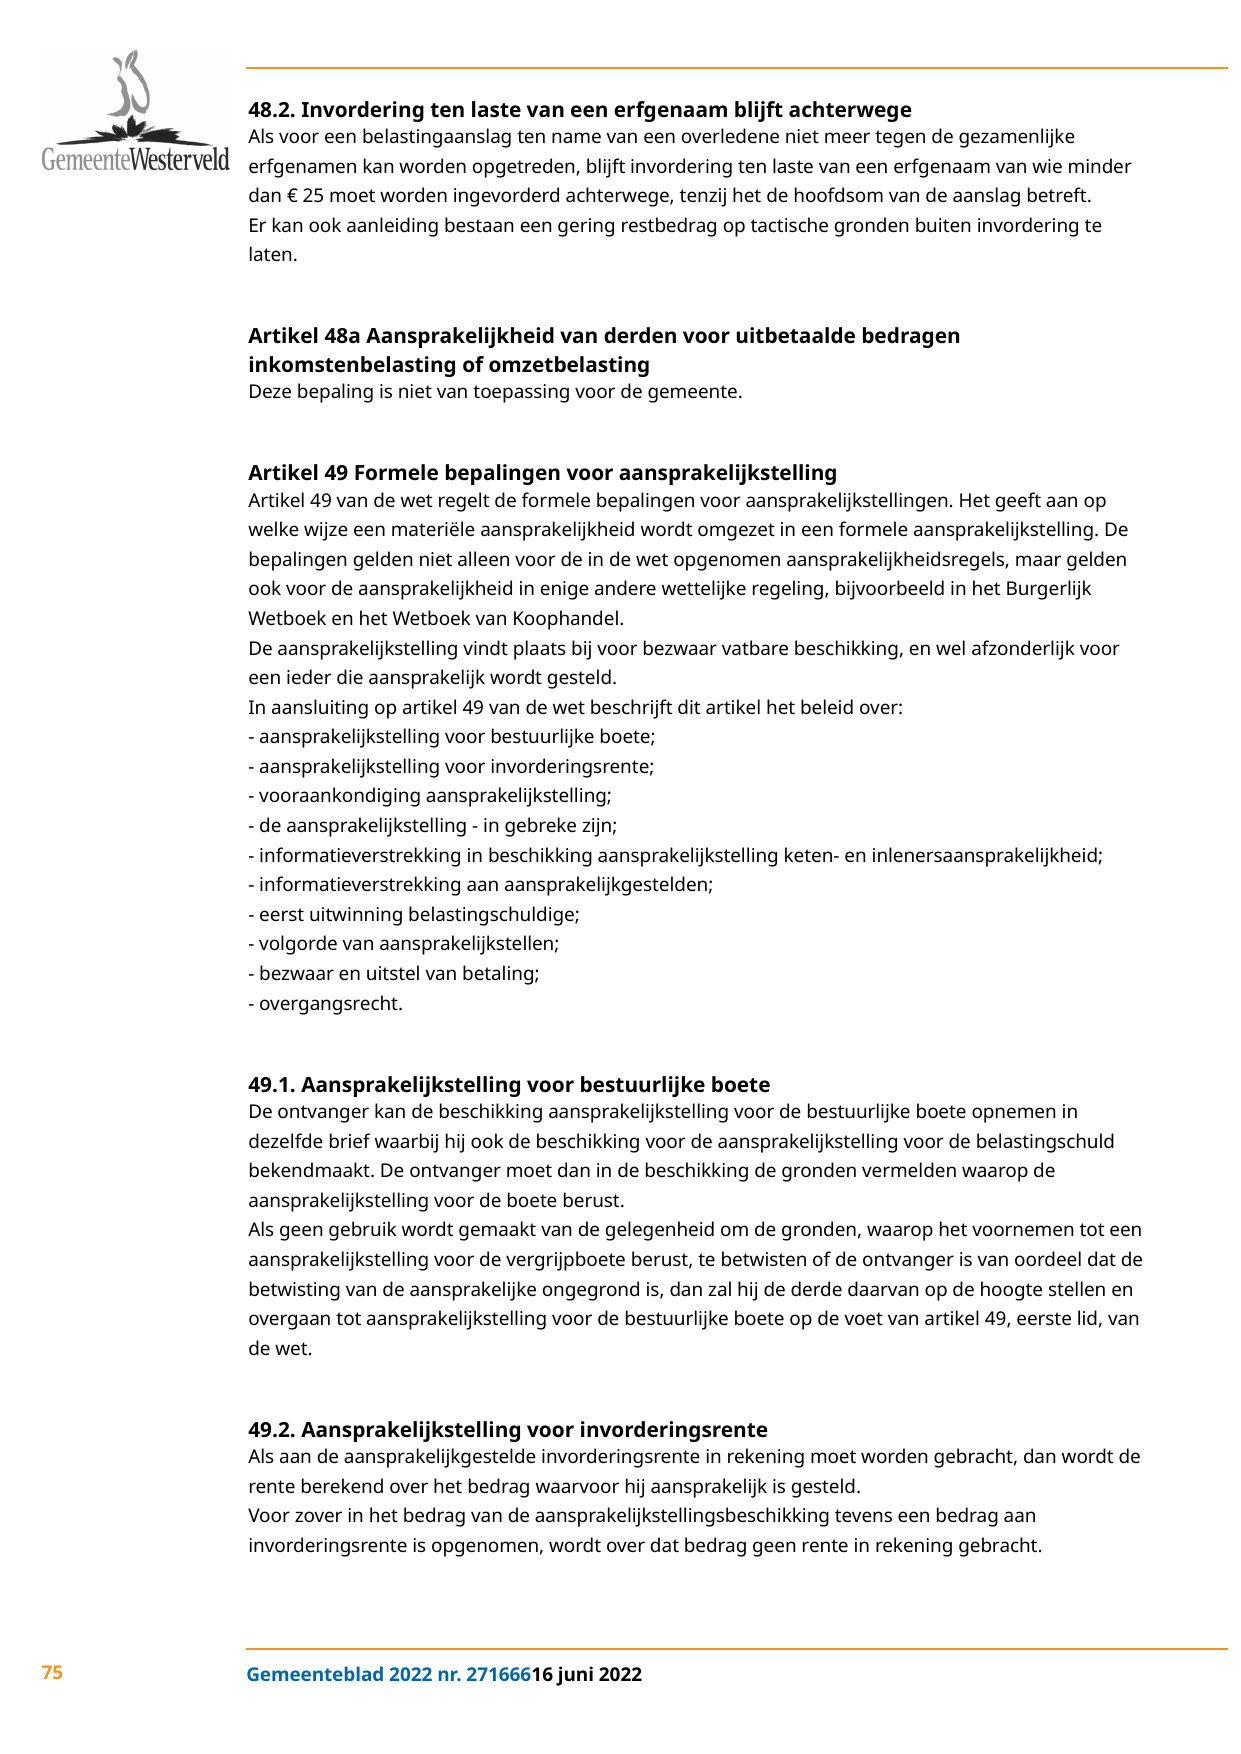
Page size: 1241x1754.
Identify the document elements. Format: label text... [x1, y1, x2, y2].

text - overgangsrecht. [248, 990, 1152, 1016]
text - informatieverstrekking aan aansprakelijkgestelden; [248, 871, 1152, 897]
text Als voor een belastingaanslag ten name van een overledene niet meer tegen de gezamenlijke erfgenamen kan worden opgetreden, blijft invordering ten laste van een erfgenaam van wie minder dan € 25 moet worden ingevorderd achterwege, tenzij het de hoofdsom van de aanslag betreft. [248, 123, 1152, 208]
text Als geen gebruik wordt gemaakt van de gelegenheid om de gronden, waarop het voornemen tot een aansprakelijkstelling voor de vergrijpboete berust, te betwisten of de ontvanger is van oordeel dat de betwisting van de aansprakelijke ongegrond is, dan zal hij de derde daarvan op de hoogte stellen en overgaan tot aansprakelijkstelling voor de bestuurlijke boete op de voet van artikel 49, eerste lid, van de wet. [248, 1217, 1152, 1361]
text 48.2. Invordering ten laste van een erfgenaam blijft achterwege [248, 95, 1152, 123]
text De ontvanger kan de beschikking aansprakelijkstelling voor de bestuurlijke boete opnemen in dezelfde brief waarbij hij ook de beschikking voor de aansprakelijkstelling voor de belastingschuld bekendmaakt. De ontvanger moet dan in de beschikking de gronden vermelden waarop de aansprakelijkstelling voor de boete berust. [248, 1098, 1152, 1213]
text - de aansprakelijkstelling - in gebreke zijn; [248, 812, 1152, 838]
text Artikel 48a Aansprakelijkheid van derden voor uitbetaalde bedragen inkomstenbelasting of omzetbelasting [248, 322, 1152, 378]
text - aansprakelijkstelling voor bestuurlijke boete; [248, 723, 1152, 749]
text De aansprakelijkstelling vindt plaats bij voor bezwaar vatbare beschikking, en wel afzonderlijk voor een ieder die aansprakelijk wordt gesteld. [248, 635, 1152, 690]
text Artikel 49 Formele bepalingen voor aansprakelijkstelling [248, 458, 1152, 487]
text - informatieverstrekking in beschikking aansprakelijkstelling keten- en inlenersaansprakelijkheid; [248, 842, 1152, 868]
text - volgorde van aansprakelijkstellen; [248, 931, 1152, 956]
picture [41, 47, 231, 172]
text - bezwaar en uitstel van betaling; [248, 960, 1152, 986]
text - aansprakelijkstelling voor invorderingsrente; [248, 753, 1152, 779]
text Er kan ook aanleiding bestaan een gering restbedrag op tactische gronden buiten invordering te laten. [248, 212, 1152, 267]
text Als aan de aansprakelijkgestelde invorderingsrente in rekening moet worden gebracht, dan wordt de rente berekend over het bedrag waarvoor hij aansprakelijk is gesteld. [248, 1443, 1152, 1499]
text 49.2. Aansprakelijkstelling voor invorderingsrente [248, 1415, 1152, 1443]
text - vooraankondiging aansprakelijkstelling; [248, 783, 1152, 808]
text In aansluiting op artikel 49 van de wet beschrijft dit artikel het beleid over: [248, 694, 1152, 720]
text Deze bepaling is niet van toepassing voor de gemeente. [248, 378, 1152, 404]
text - eerst uitwinning belastingschuldige; [248, 901, 1152, 927]
text Voor zover in het bedrag van de aansprakelijkstellingsbeschikking tevens een bedrag aan invorderingsrente is opgenomen, wordt over dat bedrag geen rente in rekening gebracht. [248, 1502, 1152, 1558]
text 49.1. Aansprakelijkstelling voor bestuurlijke boete [248, 1070, 1152, 1098]
text Artikel 49 van de wet regelt de formele bepalingen voor aansprakelijkstellingen. Het geeft aan op welke wijze een materiële aansprakelijkheid wordt omgezet in een formele aansprakelijkstelling. De bepalingen gelden niet alleen voor de in de wet opgenomen aansprakelijkheidsregels, maar gelden ook voor de aansprakelijkheid in enige andere wettelijke regeling, bijvoorbeeld in het Burgerlijk Wetboek en het Wetboek van Koophandel. [248, 487, 1152, 631]
